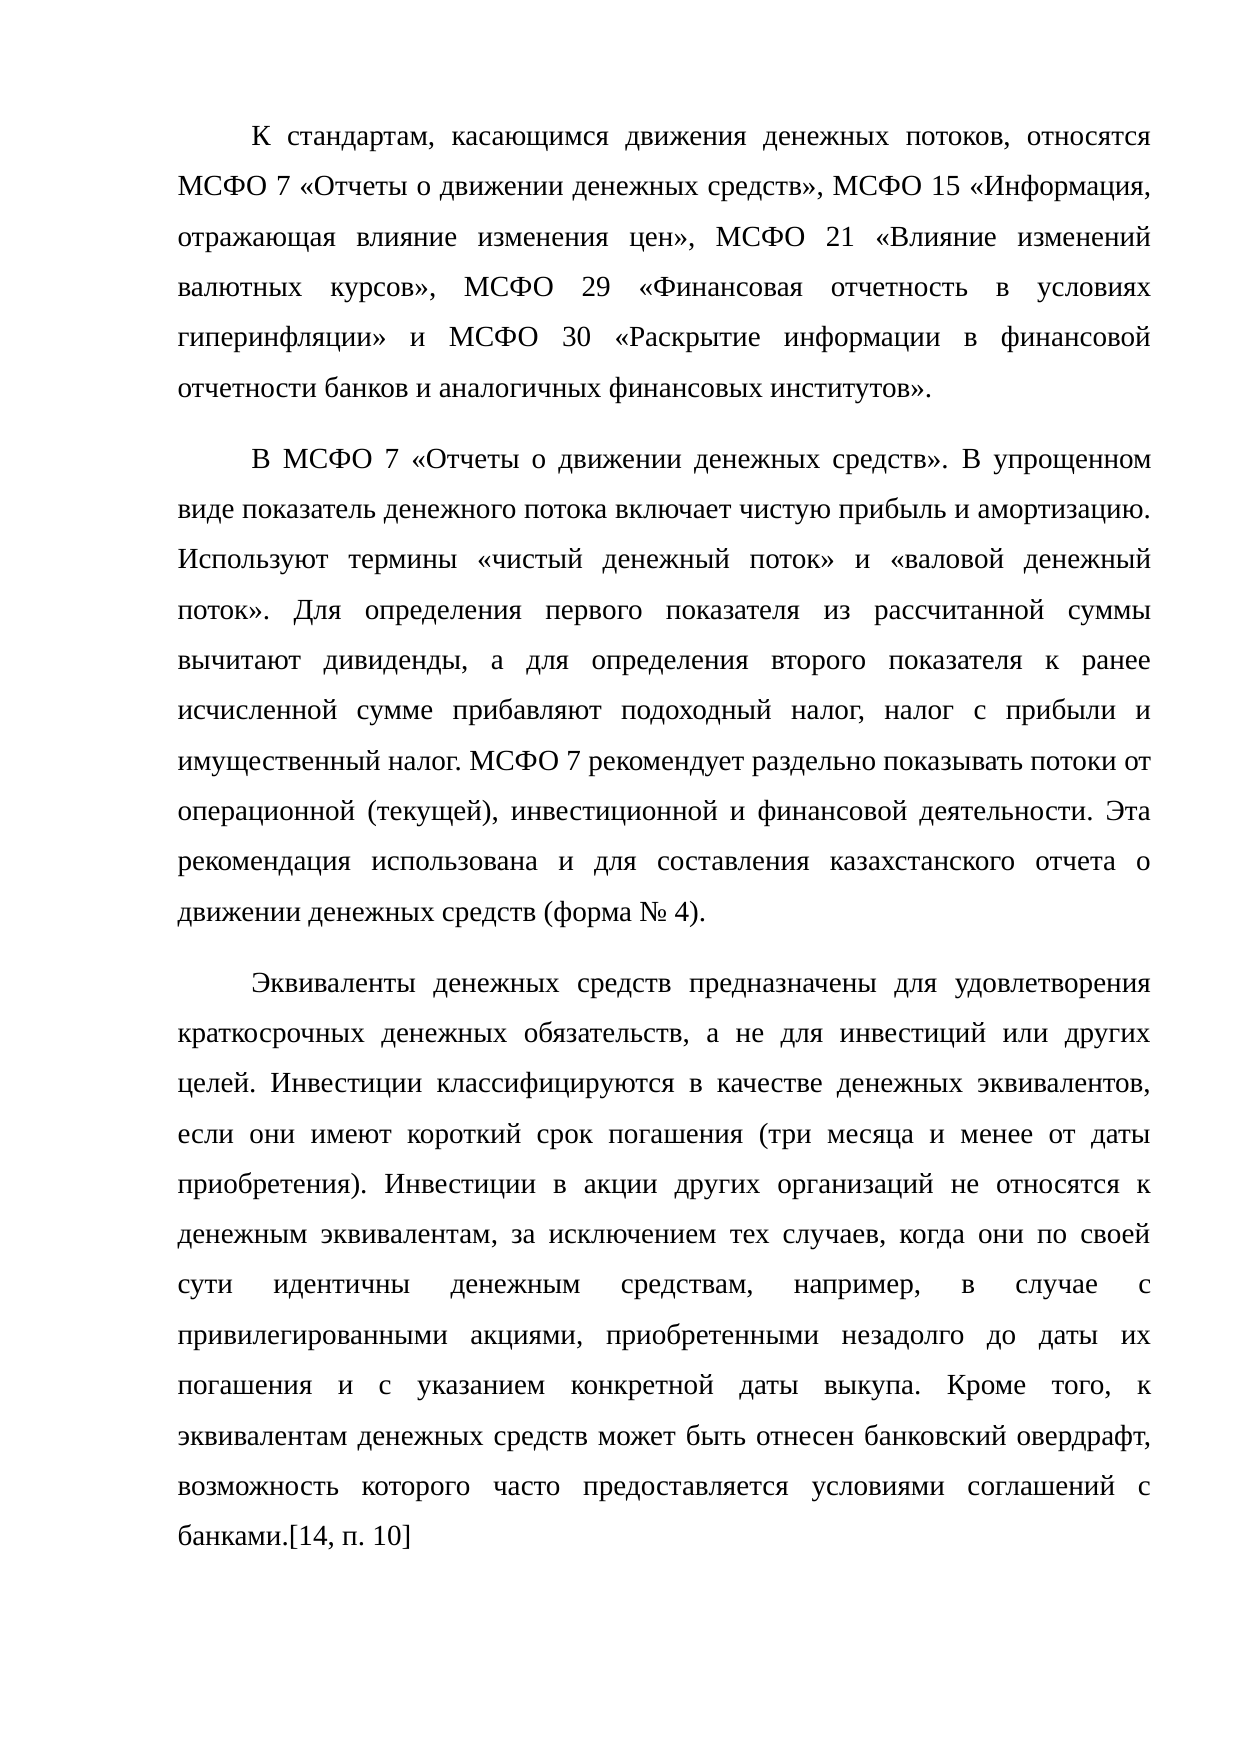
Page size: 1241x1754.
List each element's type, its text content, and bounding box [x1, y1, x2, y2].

text Эквиваленты денежных средств предназначены для удовлетворения краткосрочных денежных обязательств, а не для инвестиций или других целей. Инвестиции классифицируются в качестве денежных эквивалентов, если они имеют короткий срок погашения (три месяца и менее от даты приобретения). Инвестиции в акции других организаций не относятся к денежным эквивалентам, за исключением тех случаев, когда они по своей сути идентичны денежным средствам, например, в случае с привилегированными акциями, приобретенными незадолго до даты их погашения и с указанием конкретной даты выкупа. Кроме того, к эквивалентам денежных средств может быть отнесен банковский овердрафт, возможность которого часто предоставляется условиями соглашений с банками.[14, п. 10] [177, 965, 1152, 1552]
text В МСФО 7 «Отчеты о движении денежных средств». В упрощенном виде показатель денежного потока включает чистую прибыль и амортизацию. Используют термины «чистый денежный поток» и «валовой денежный поток». Для определения первого показателя из рассчитанной суммы вычитают дивиденды, а для определения второго показателя к ранее исчисленной сумме прибавляют подоходный налог, налог с прибыли и имущественный налог. МСФО 7 рекомендует раздельно показывать потоки от операционной (текущей), инвестиционной и финансовой деятельности. Эта рекомендация использована и для составления казахстанского отчета о движении денежных средств (форма № 4). [177, 441, 1152, 927]
text К стандартам, касающимся движения денежных потоков, относятся МСФО 7 «Отчеты о движении денежных средств», МСФО 15 «Информация, отражающая влияние изменения цен», МСФО 21 «Влияние изменений валютных курсов», МСФО 29 «Финансовая отчетность в условиях гиперинфляции» и МСФО 30 «Раскрытие информации в финансовой отчетности банков и аналогичных финансовых институтов». [177, 118, 1152, 403]
